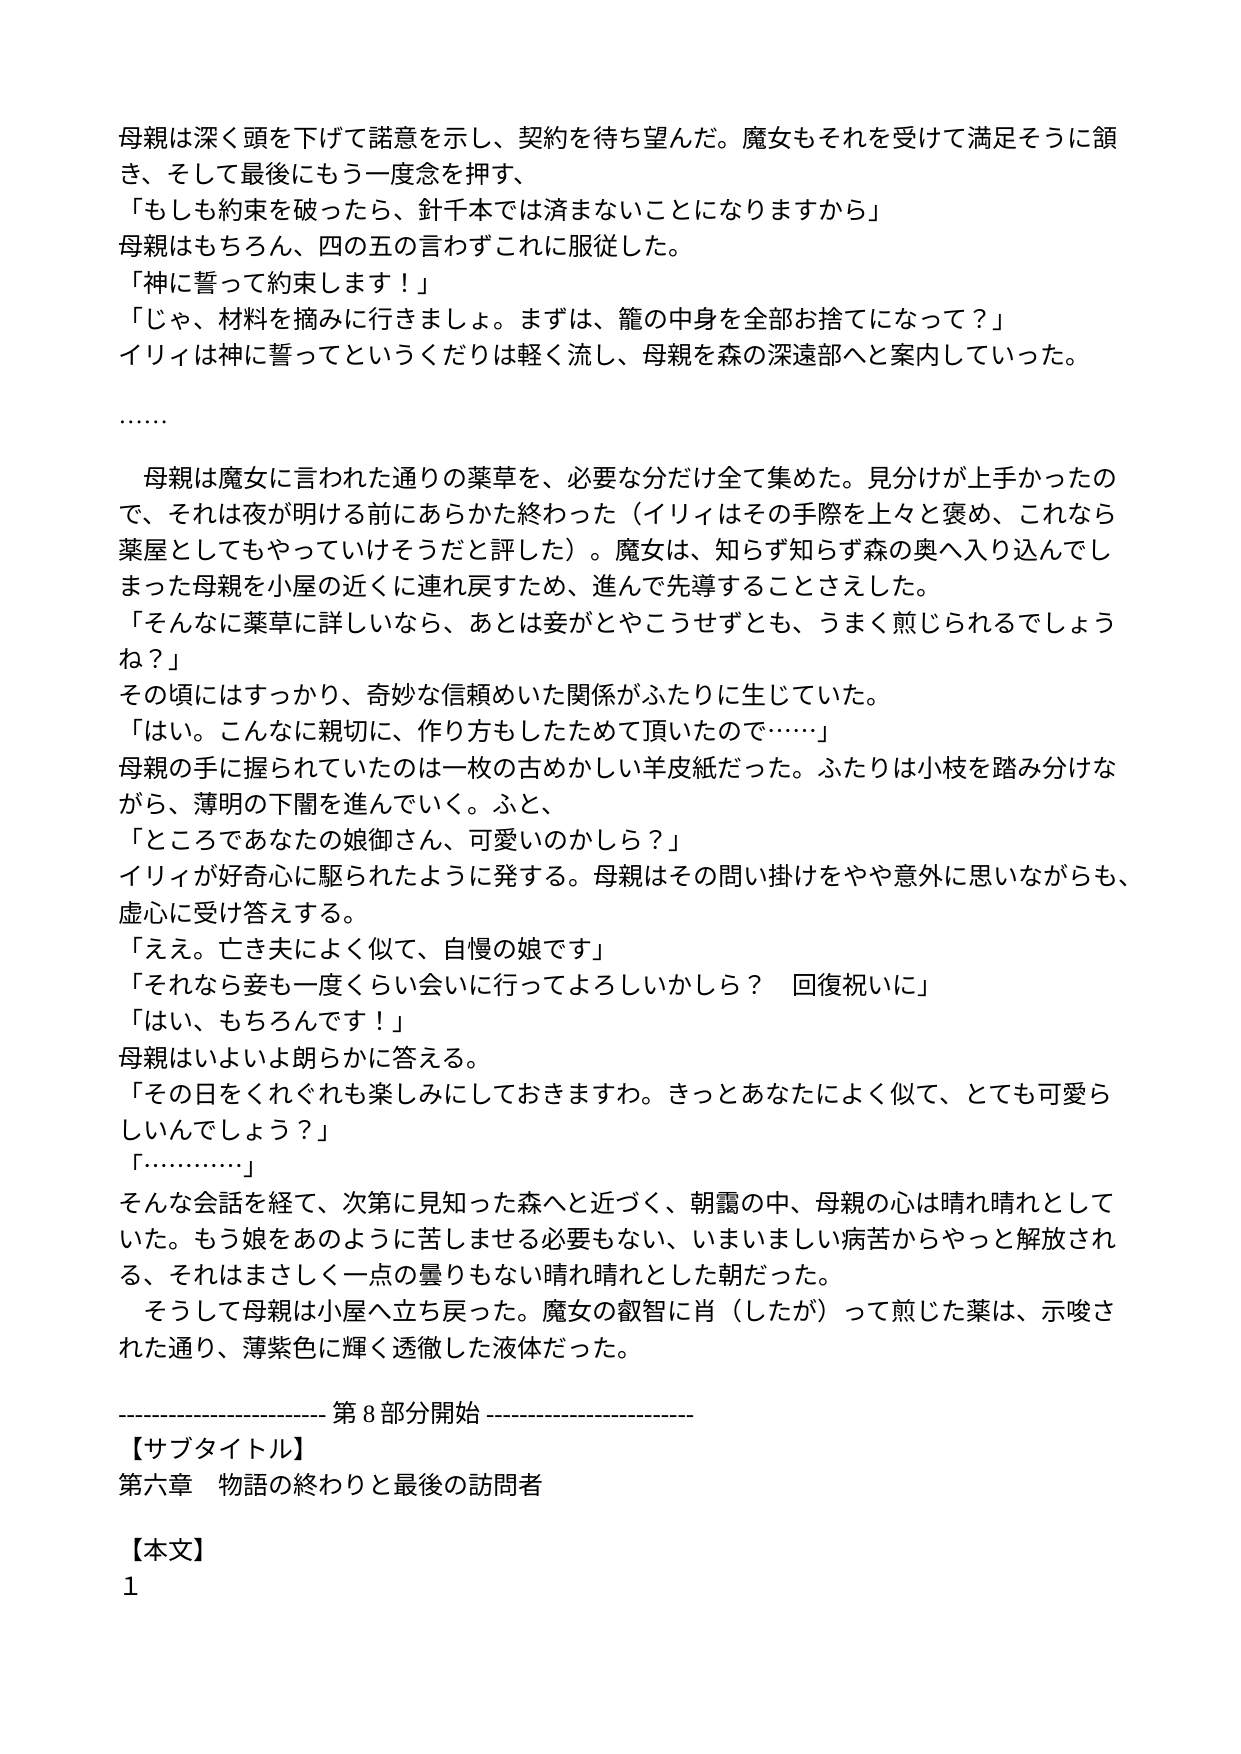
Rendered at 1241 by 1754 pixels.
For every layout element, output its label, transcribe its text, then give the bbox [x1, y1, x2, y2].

text その頃にはすっかり、奇妙な信頼めいた関係がふたりに生じていた。 [118, 676, 1122, 712]
text 母親はいよいよ朗らかに答える。 [118, 1038, 1122, 1074]
text イリィは神に誓ってというくだりは軽く流し、母親を森の深遠部へと案内していった。 [118, 336, 1122, 372]
text 【本文】 [118, 1531, 1122, 1567]
text 母親は深く頭を下げて諾意を示し、契約を待ち望んだ。魔女もそれを受けて満足そうに頷き、そして最後にもう一度念を押す、 [118, 118, 1122, 191]
text 「じゃ、材料を摘みに行きましょ。まずは、籠の中身を全部お捨てになって？」 [118, 299, 1122, 336]
text 「…………」 [118, 1147, 1122, 1183]
text ------------------------- 第8部分開始 ------------------------- [118, 1393, 1122, 1429]
text 「はい。こんなに親切に、作り方もしたためて頂いたので……」 [118, 712, 1122, 748]
text 「はい、もちろんです！」 [118, 1002, 1122, 1038]
text 母親はもちろん、四の五の言わずこれに服従した。 [118, 227, 1122, 263]
text そうして母親は小屋へ立ち戻った。魔女の叡智に肖（したが）って煎じた薬は、示唆された通り、薄紫色に輝く透徹した液体だった。 [118, 1292, 1122, 1364]
text １ [118, 1567, 1122, 1603]
text 「そんなに薬草に詳しいなら、あとは妾がとやこうせずとも、うまく煎じられるでしょうね？」 [118, 603, 1122, 676]
text 「神に誓って約束します！」 [118, 263, 1122, 299]
text 母親は魔女に言われた通りの薬草を、必要な分だけ全て集めた。見分けが上手かったので、それは夜が明ける前にあらかた終わった（イリィはその手際を上々と褒め、これなら薬屋としてもやっていけそうだと評した）。魔女は、知らず知らず森の奥へ入り込んでしまった母親を小屋の近くに連れ戻すため、進んで先導することさえした。 [118, 458, 1122, 603]
text そんな会話を経て、次第に見知った森へと近づく、朝靄の中、母親の心は晴れ晴れとしていた。もう娘をあのように苦しませる必要もない、いまいましい病苦からやっと解放される、それはまさしく一点の曇りもない晴れ晴れとした朝だった。 [118, 1183, 1122, 1292]
text 第六章 物語の終わりと最後の訪問者 [118, 1466, 1122, 1502]
text …… [118, 401, 1122, 429]
text 「それなら妾も一度くらい会いに行ってよろしいかしら？ 回復祝いに」 [118, 966, 1122, 1002]
text 「ええ。亡き夫によく似て、自慢の娘です」 [118, 929, 1122, 966]
text イリィが好奇心に駆られたように発する。母親はその問い掛けをやや意外に思いながらも、虚心に受け答えする。 [118, 857, 1122, 929]
text 「もしも約束を破ったら、針千本では済まないことになりますから」 [118, 191, 1122, 227]
text 「ところであなたの娘御さん、可愛いのかしら？」 [118, 821, 1122, 857]
text 「その日をくれぐれも楽しみにしておきますわ。きっとあなたによく似て、とても可愛らしいんでしょう？」 [118, 1074, 1122, 1147]
text 【サブタイトル】 [118, 1429, 1122, 1466]
text 母親の手に握られていたのは一枚の古めかしい羊皮紙だった。ふたりは小枝を踏み分けながら、薄明の下闇を進んでいく。ふと、 [118, 748, 1122, 821]
